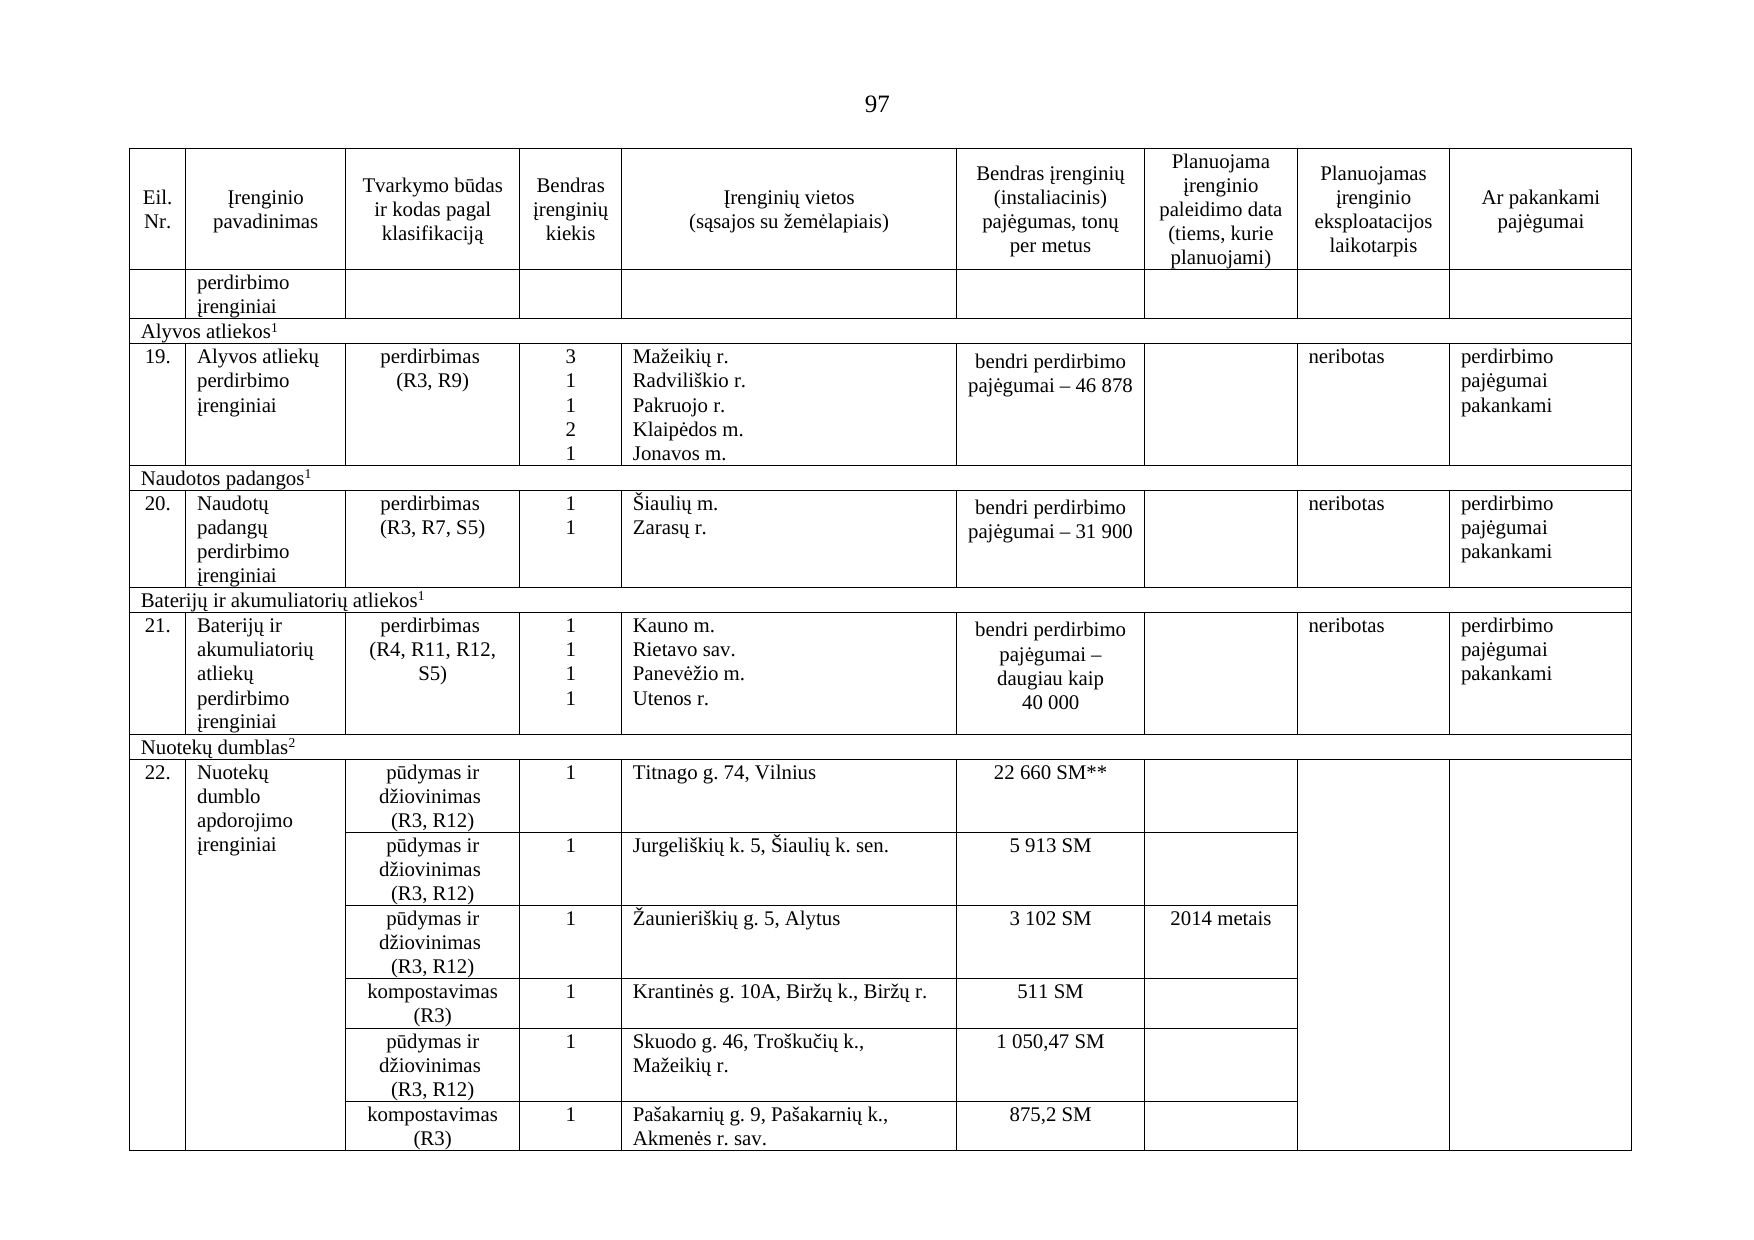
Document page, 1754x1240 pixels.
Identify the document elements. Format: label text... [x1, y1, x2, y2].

table_cell 511 SM [957, 979, 1144, 1027]
table_cell pūdymas ir džiovinimas (R3, R12) [346, 1029, 519, 1101]
table_cell Alyvos atliekos1 [130, 319, 1631, 343]
table_cell 20. [130, 491, 185, 587]
table_cell [1450, 760, 1631, 1150]
table_cell Pašakarnių g. 9, Pašakarnių k., Akmenės r. sav. [622, 1102, 956, 1150]
table_cell perdirbimas (R3, R7, S5) [346, 491, 519, 587]
table_cell 3 1 1 2 1 [520, 344, 621, 465]
table_cell [1145, 491, 1297, 587]
table_cell 21. [130, 613, 185, 733]
table_cell pūdymas ir džiovinimas (R3, R12) [346, 760, 519, 832]
table_cell 22. [130, 760, 185, 1150]
table_cell kompostavimas (R3) [346, 1102, 519, 1150]
table_cell perdirbimo pajėgumai pakankami [1450, 344, 1631, 465]
table_cell Titnago g. 74, Vilnius [622, 760, 956, 832]
table_cell [520, 270, 621, 318]
table_cell 1 [520, 760, 621, 832]
table_cell 22 660 SM** [957, 760, 1144, 832]
table_header Bendras įrenginių (instaliacinis) pajėgumas, tonų per metus [957, 149, 1144, 269]
table_cell Krantinės g. 10A, Biržų k., Biržų r. [622, 979, 956, 1027]
table_cell [1145, 613, 1297, 733]
table_cell 2014 metais [1145, 906, 1297, 978]
table_cell Naudotų padangų perdirbimo įrenginiai [186, 491, 345, 587]
table_cell Nuotekų dumblo apdorojimo įrenginiai [186, 760, 345, 1150]
table_cell Alyvos atliekų perdirbimo įrenginiai [186, 344, 345, 465]
table_header Bendras įrenginių kiekis [520, 149, 621, 269]
table_header Eil.Nr. [130, 149, 185, 269]
table_cell 1 1 1 1 [520, 613, 621, 733]
table_cell 1 [520, 906, 621, 978]
table_cell 19. [130, 344, 185, 465]
table_header Ar pakankami pajėgumai [1450, 149, 1631, 269]
table_header Įrenginių vietos (sąsajos su žemėlapiais) [622, 149, 956, 269]
table_cell 1 [520, 1029, 621, 1101]
table_cell perdirbimo įrenginiai [186, 270, 345, 318]
table_cell [1145, 1029, 1297, 1101]
table_cell 5 913 SM [957, 833, 1144, 905]
table_cell [1145, 760, 1297, 832]
table_cell 1 [520, 833, 621, 905]
table_cell 1 [520, 1102, 621, 1150]
table_cell Nuotekų dumblas2 [130, 735, 1631, 759]
table_header Planuojama įrenginio paleidimo data (tiems, kurie planuojami) [1145, 149, 1297, 269]
table_cell Mažeikių r. Radviliškio r. Pakruojo r. Klaipėdos m. Jonavos m. [622, 344, 956, 465]
table_cell perdirbimo pajėgumai pakankami [1450, 613, 1631, 733]
table_cell bendri perdirbimo pajėgumai – 46 878 [957, 344, 1144, 465]
table_cell neribotas [1298, 491, 1449, 587]
table_cell Baterijų ir akumuliatorių atliekų perdirbimo įrenginiai [186, 613, 345, 733]
table_cell neribotas [1298, 613, 1449, 733]
table_cell 3 102 SM [957, 906, 1144, 978]
table_cell 1 1 [520, 491, 621, 587]
table_cell perdirbimas (R3, R9) [346, 344, 519, 465]
table_cell [1145, 344, 1297, 465]
table_cell pūdymas ir džiovinimas (R3, R12) [346, 906, 519, 978]
table_cell Baterijų ir akumuliatorių atliekos1 [130, 588, 1631, 612]
table_cell perdirbimo pajėgumai pakankami [1450, 491, 1631, 587]
table_cell bendri perdirbimo pajėgumai – 31 900 [957, 491, 1144, 587]
table_cell Žaunieriškių g. 5, Alytus [622, 906, 956, 978]
table_cell [1298, 760, 1449, 1150]
table_cell [1298, 270, 1449, 318]
table_cell bendri perdirbimo pajėgumai – daugiau kaip 40 000 [957, 613, 1144, 733]
table_cell perdirbimas (R4, R11, R12, S5) [346, 613, 519, 733]
table_cell Šiaulių m. Zarasų r. [622, 491, 956, 587]
table_cell [1450, 270, 1631, 318]
table_header Tvarkymo būdas ir kodas pagal klasifikaciją [346, 149, 519, 269]
table_header Planuojamas įrenginio eksploatacijos laikotarpis [1298, 149, 1449, 269]
table_cell [346, 270, 519, 318]
table_cell [1145, 1102, 1297, 1150]
table_cell [130, 270, 185, 318]
table_cell Skuodo g. 46, Troškučių k., Mažeikių r. [622, 1029, 956, 1101]
table_cell 1 050,47 SM [957, 1029, 1144, 1101]
table_cell neribotas [1298, 344, 1449, 465]
table_cell Jurgeliškių k. 5, Šiaulių k. sen. [622, 833, 956, 905]
table_cell Naudotos padangos1 [130, 466, 1631, 490]
table_cell pūdymas ir džiovinimas (R3, R12) [346, 833, 519, 905]
table_header Įrenginio pavadinimas [186, 149, 345, 269]
table_cell [1145, 979, 1297, 1027]
table_cell [1145, 833, 1297, 905]
table_cell [1145, 270, 1297, 318]
table_cell [957, 270, 1144, 318]
table_cell 875,2 SM [957, 1102, 1144, 1150]
table_cell 1 [520, 979, 621, 1027]
table_cell kompostavimas (R3) [346, 979, 519, 1027]
table_cell [622, 270, 956, 318]
table_cell Kauno m. Rietavo sav. Panevėžio m. Utenos r. [622, 613, 956, 733]
